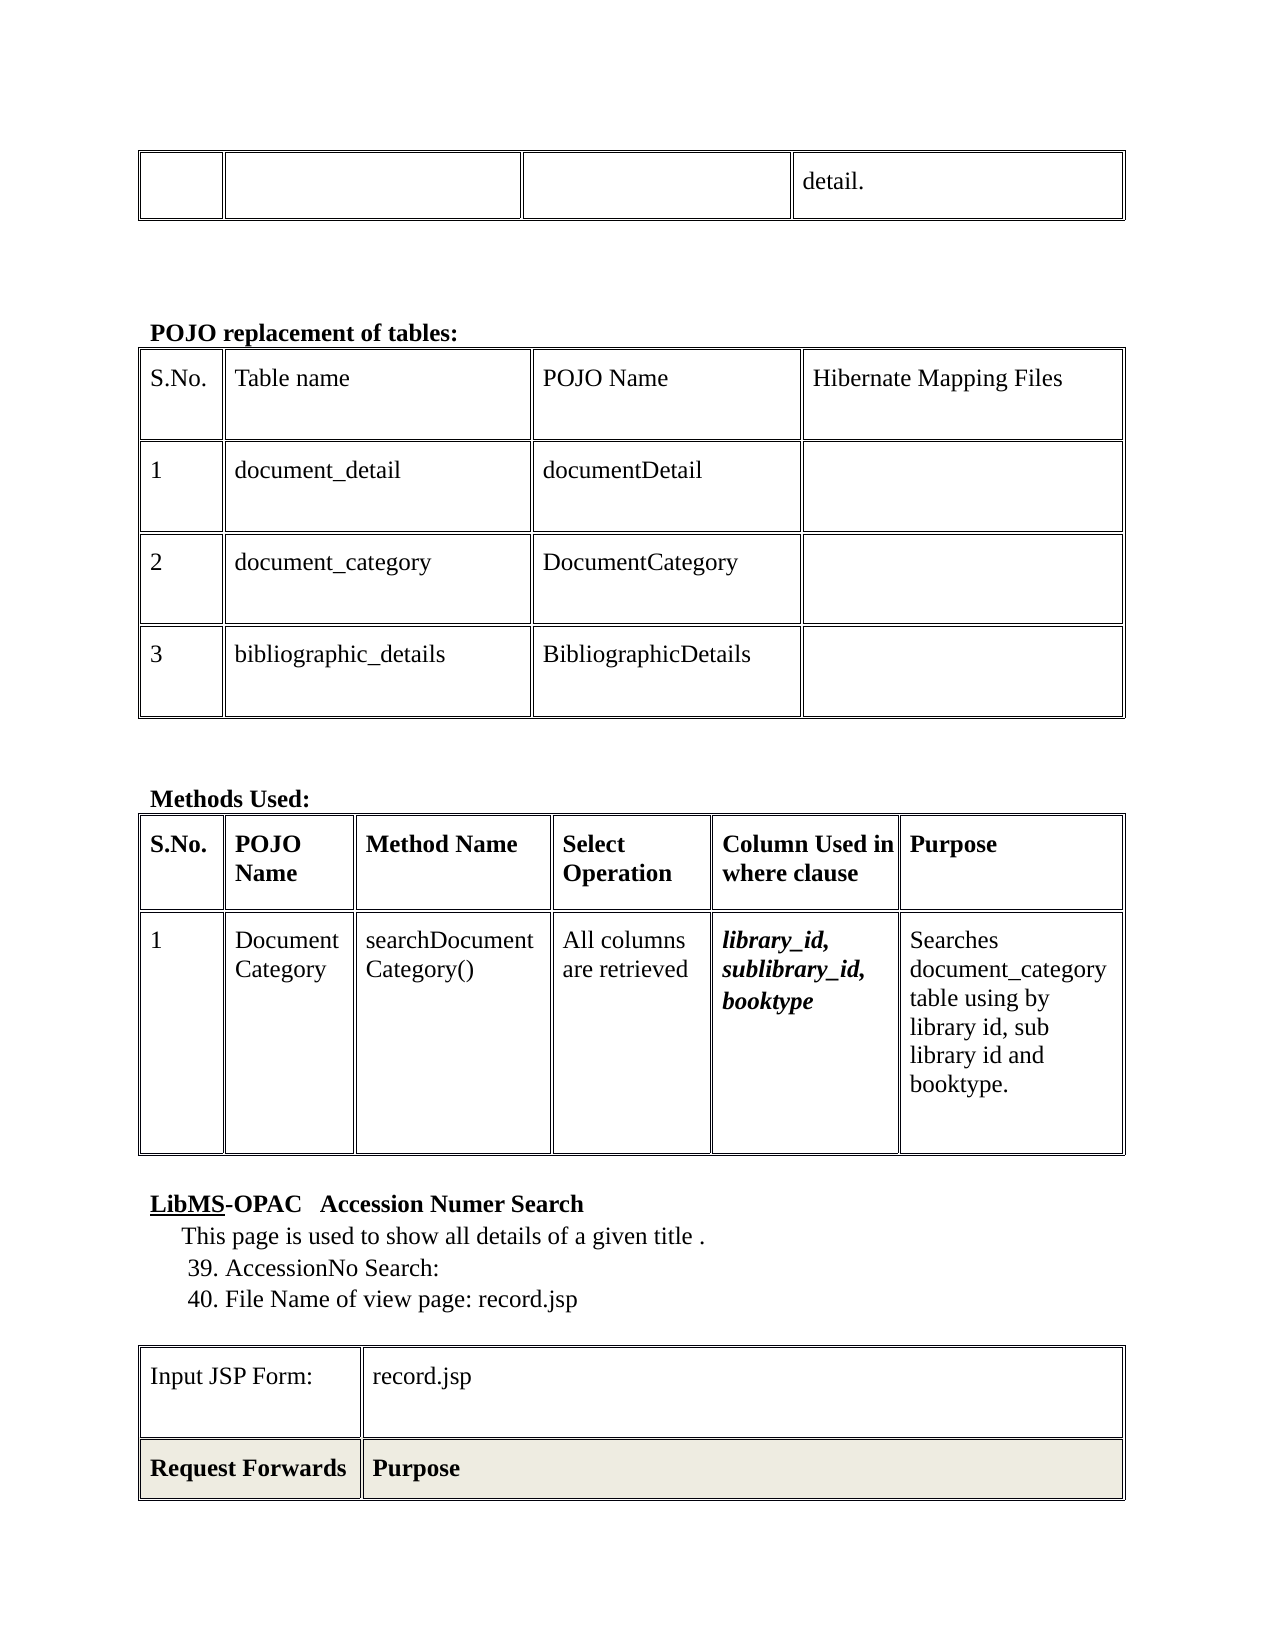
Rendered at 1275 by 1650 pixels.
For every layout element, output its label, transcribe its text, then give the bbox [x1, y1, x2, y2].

table_cell bibliographic_details [226, 627, 530, 716]
table_cell All columns are retrieved [554, 913, 710, 1153]
table_cell library_id, sublibrary_id, booktype [713, 913, 898, 1153]
table_header POJO Name [226, 816, 353, 909]
table_header POJO Name [534, 350, 800, 439]
table_cell [524, 153, 790, 218]
text POJO replacement of tables: [150, 318, 1125, 347]
table_header Hibernate Mapping Files [804, 350, 1122, 439]
table_header Input JSP Form: [141, 1348, 360, 1437]
table_cell [804, 442, 1122, 531]
table_cell Purpose [364, 1440, 1122, 1498]
table_cell document_category [226, 535, 530, 623]
table_cell Request Forwards [141, 1440, 360, 1498]
table_cell DocumentCategory [226, 913, 353, 1153]
table_header Table name [226, 350, 530, 439]
table_header Column Used in where clause [713, 816, 898, 909]
table_cell Searches document_category table using by library id, sub library id and booktype. [901, 913, 1122, 1153]
table_cell documentDetail [534, 442, 800, 531]
list File Name of view page: record.jsp [187, 1284, 1125, 1313]
text This page is used to show all details of a given title . [150, 1221, 1125, 1250]
table_cell searchDocumentCategory() [357, 913, 550, 1153]
table_cell [804, 535, 1122, 623]
table_header Select Operation [554, 816, 710, 909]
list AccessionNo Search: [187, 1253, 1125, 1282]
table_header record.jsp [364, 1348, 1122, 1437]
table_header S.No. [141, 350, 222, 439]
table_header Purpose [901, 816, 1122, 909]
table_cell BibliographicDetails [534, 627, 800, 716]
table_cell document_detail [226, 442, 530, 531]
table_cell [226, 153, 520, 218]
table_header S.No. [141, 816, 223, 909]
table_cell 1 [141, 442, 222, 531]
table_cell [141, 153, 222, 218]
text Methods Used: [150, 784, 1125, 813]
table_cell 2 [141, 535, 222, 623]
table_cell [804, 627, 1122, 716]
table_cell 3 [141, 627, 222, 716]
table_cell DocumentCategory [534, 535, 800, 623]
text LibMS-OPAC Accession Numer Search [150, 1189, 1125, 1218]
table_cell 1 [141, 913, 223, 1153]
table_cell detail. [794, 153, 1122, 218]
table_header Method Name [357, 816, 550, 909]
